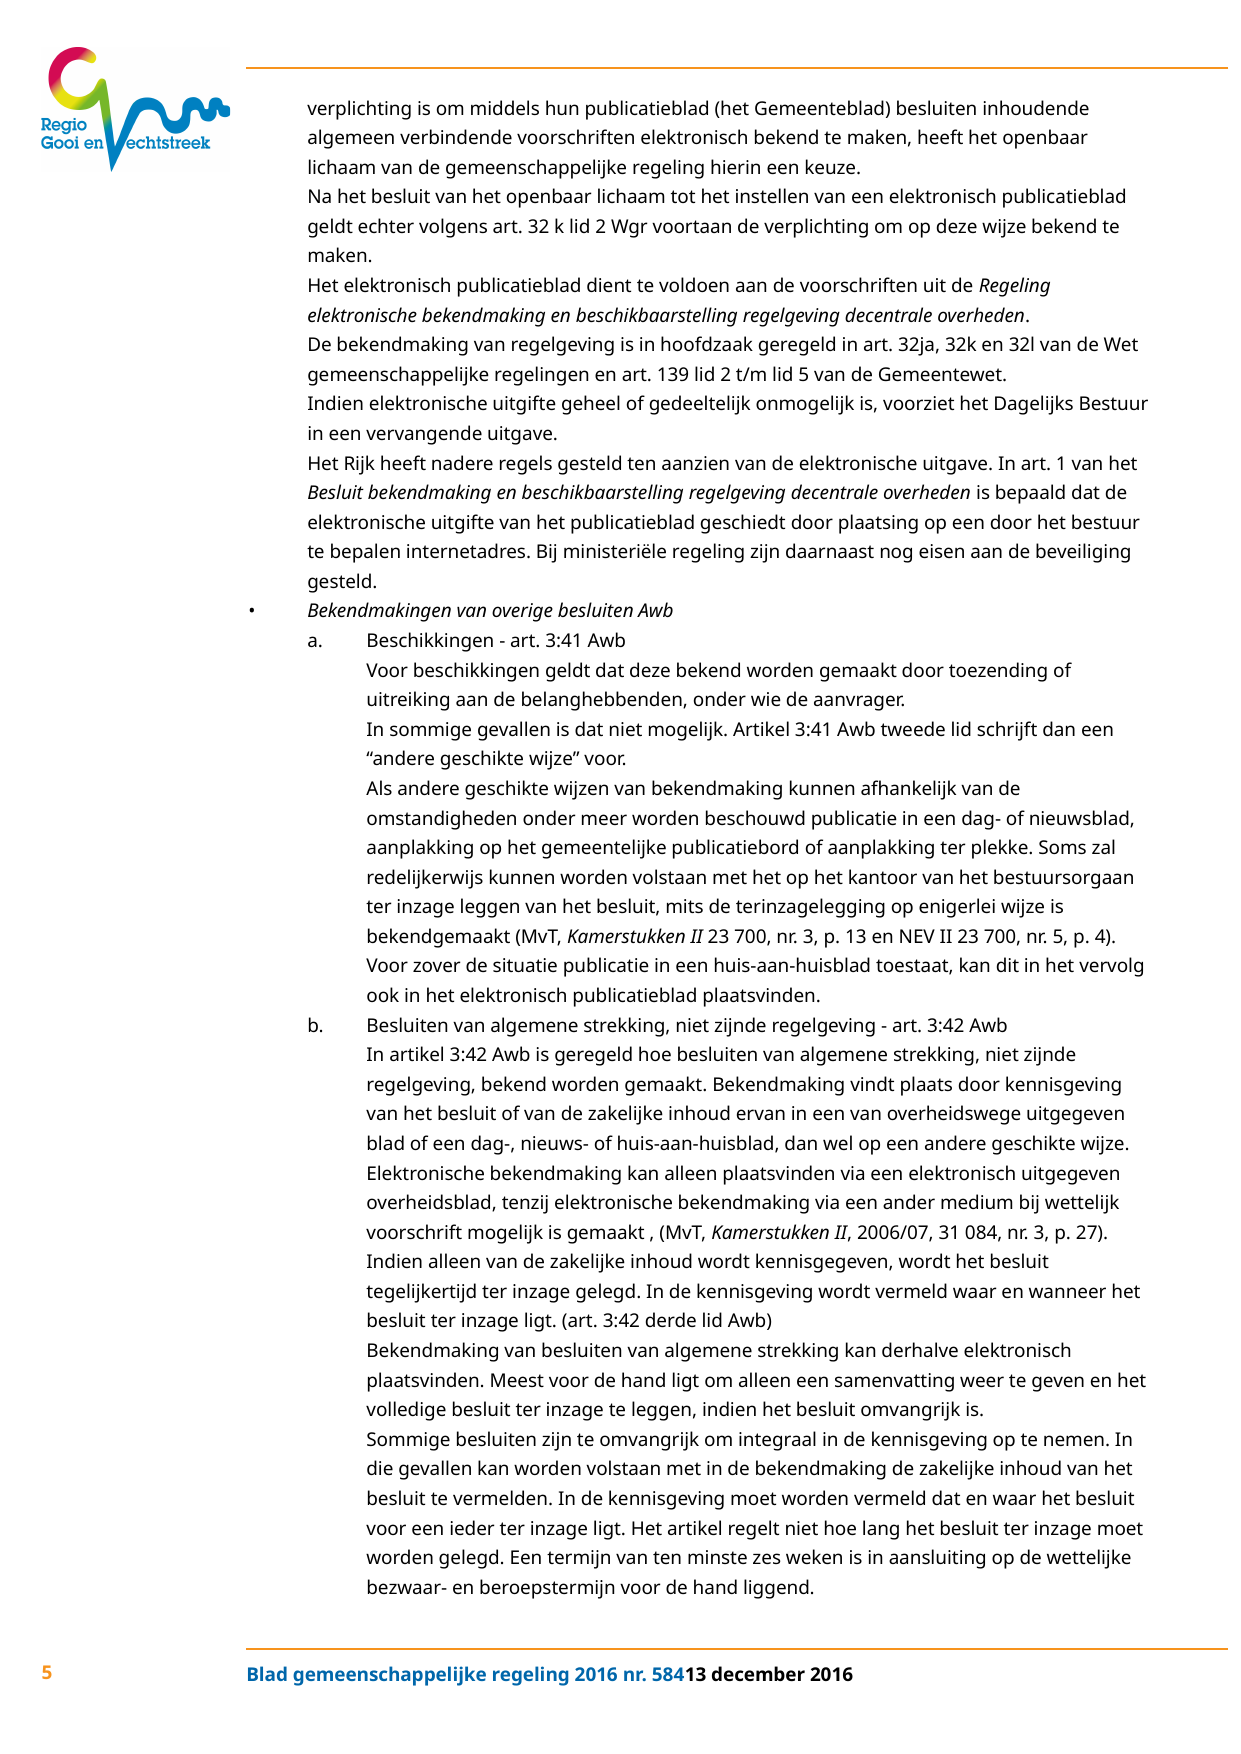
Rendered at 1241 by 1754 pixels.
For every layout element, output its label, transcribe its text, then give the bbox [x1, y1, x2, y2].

list verplichting is om middels hun publicatieblad (het Gemeenteblad) besluiten inhoudende algemeen verbindende voorschriften elektronisch bekend te maken, heeft het openbaar lichaam van de gemeenschappelijke regeling hierin een keuze. [248, 95, 1152, 180]
picture [113, 110, 231, 172]
list Het elektronisch publicatieblad dient te voldoen aan de voorschriften uit de Regeling elektronische bekendmaking en beschikbaarstelling regelgeving decentrale overheden. [248, 272, 1152, 328]
list Bekendmaking van besluiten van algemene strekking kan derhalve elektronisch plaatsvinden. Meest voor de hand ligt om alleen een samenvatting weer te geven en het volledige besluit ter inzage te leggen, indien het besluit omvangrijk is. [307, 1337, 1152, 1422]
list Na het besluit van het openbaar lichaam tot het instellen van een elektronisch publicatieblad geldt echter volgens art. 32 k lid 2 Wgr voortaan de verplichting om op deze wijze bekend te maken. [248, 183, 1152, 268]
list Voor zover de situatie publicatie in een huis-aan-huisblad toestaat, kan dit in het vervolg ook in het elektronisch publicatieblad plaatsvinden. [307, 953, 1152, 1008]
list In artikel 3:42 Awb is geregeld hoe besluiten van algemene strekking, niet zijnde regelgeving, bekend worden gemaakt. Bekendmaking vindt plaats door kennisgeving van het besluit of van de zakelijke inhoud ervan in een van overheidswege uitgegeven blad of een dag-, nieuws- of huis-aan-huisblad, dan wel op een andere geschikte wijze. Elektronische bekendmaking kan alleen plaatsvinden via een elektronisch uitgegeven overheidsblad, tenzij elektronische bekendmaking via een ander medium bij wettelijk voorschrift mogelijk is gemaakt , (MvT, Kamerstukken II, 2006/07, 31 084, nr. 3, p. 27). [307, 1041, 1152, 1245]
list Beschikkingen - art. 3:41 Awb [307, 627, 1152, 653]
list Als andere geschikte wijzen van bekendmaking kunnen afhankelijk van de omstandigheden onder meer worden beschouwd publicatie in een dag- of nieuwsblad, aanplakking op het gemeentelijke publicatiebord of aanplakking ter plekke. Soms zal redelijkerwijs kunnen worden volstaan met het op het kantoor van het bestuursorgaan ter inzage leggen van het besluit, mits de terinzagelegging op enigerlei wijze is bekendgemaakt (MvT, Kamerstukken II 23 700, nr. 3, p. 13 en NEV II 23 700, nr. 5, p. 4). [307, 775, 1152, 949]
list Besluiten van algemene strekking, niet zijnde regelgeving - art. 3:42 Awb [307, 1012, 1152, 1038]
list Indien elektronische uitgifte geheel of gedeeltelijk onmogelijk is, voorziet het Dagelijks Bestuur in een vervangende uitgave. [248, 391, 1152, 446]
list Het Rijk heeft nadere regels gesteld ten aanzien van de elektronische uitgave. In art. 1 van het Besluit bekendmaking en beschikbaarstelling regelgeving decentrale overheden is bepaald dat de elektronische uitgifte van het publicatieblad geschiedt door plaatsing op een door het bestuur te bepalen internetadres. Bij ministeriële regeling zijn daarnaast nog eisen aan de beveiliging gesteld. [248, 450, 1152, 594]
picture [41, 47, 231, 172]
list Bekendmakingen van overige besluiten Awb [248, 598, 1152, 623]
list Voor beschikkingen geldt dat deze bekend worden gemaakt door toezending of uitreiking aan de belanghebbenden, onder wie de aanvrager. [307, 657, 1152, 712]
list De bekendmaking van regelgeving is in hoofdzaak geregeld in art. 32ja, 32k en 32l van de Wet gemeenschappelijke regelingen en art. 139 lid 2 t/m lid 5 van de Gemeentewet. [248, 331, 1152, 387]
list In sommige gevallen is dat niet mogelijk. Artikel 3:41 Awb tweede lid schrijft dan een “andere geschikte wijze” voor. [307, 716, 1152, 771]
list Sommige besluiten zijn te omvangrijk om integraal in de kennisgeving op te nemen. In die gevallen kan worden volstaan met in de bekendmaking de zakelijke inhoud van het besluit te vermelden. In de kennisgeving moet worden vermeld dat en waar het besluit voor een ieder ter inzage ligt. Het artikel regelt niet hoe lang het besluit ter inzage moet worden gelegd. Een termijn van ten minste zes weken is in aansluiting op de wettelijke bezwaar- en beroepstermijn voor de hand liggend. [307, 1426, 1152, 1600]
list Indien alleen van de zakelijke inhoud wordt kennisgegeven, wordt het besluit tegelijkertijd ter inzage gelegd. In de kennisgeving wordt vermeld waar en wanneer het besluit ter inzage ligt. (art. 3:42 derde lid Awb) [307, 1248, 1152, 1333]
